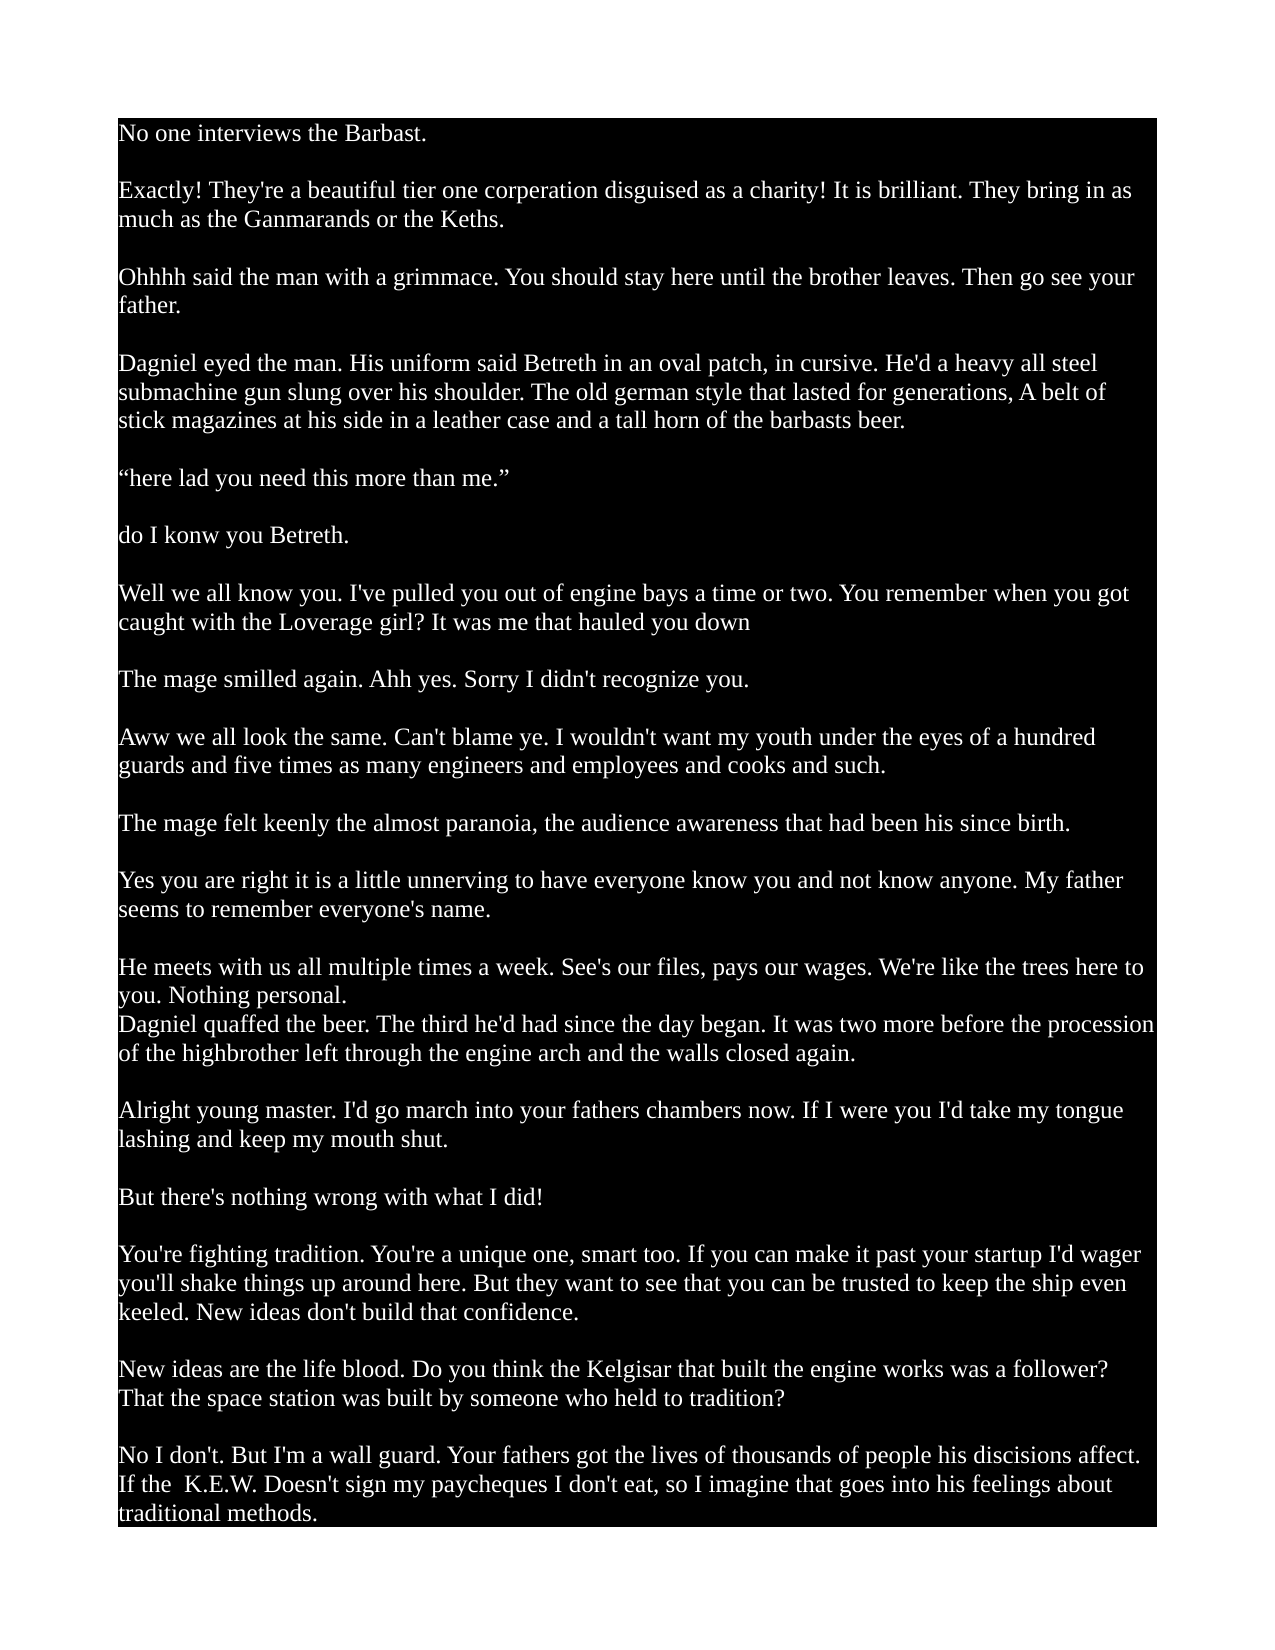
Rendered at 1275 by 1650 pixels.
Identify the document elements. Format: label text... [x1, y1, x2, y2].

text No one interviews the Barbast. Exactly! They're a beautiful tier one corperation disguised as a charity! It is brilliant. They bring in as much as the Ganmarands or the Keths. [118, 118, 1157, 233]
text Dagniel eyed the man. His uniform said Betreth in an oval patch, in cursive. He'd a heavy all steel submachine gun slung over his shoulder. The old german style that lasted for generations, A belt of stick magazines at his side in a leather case and a tall horn of the barbasts beer. “here lad you need this more than me.” do I konw you Betreth. Well we all know you. I've pulled you out of engine bays a time or two. You remember when you got caught with the Loverage girl? It was me that hauled you down [118, 348, 1157, 636]
text The mage smilled again. Ahh yes. Sorry I didn't recognize you. Aww we all look the same. Can't blame ye. I wouldn't want my youth under the eyes of a hundred guards and five times as many engineers and employees and cooks and such. The mage felt keenly the almost paranoia, the audience awareness that had been his since birth. Yes you are right it is a little unnerving to have everyone know you and not know anyone. My father seems to remember everyone's name. He meets with us all multiple times a week. See's our files, pays our wages. We're like the trees here to you. Nothing personal. Dagniel quaffed the beer. The third he'd had since the day began. It was two more before the procession of the highbrother left through the engine arch and the walls closed again. Alright young master. I'd go march into your fathers chambers now. If I were you I'd take my tongue lashing and keep my mouth shut. But there's nothing wrong with what I did! You're fighting tradition. You're a unique one, smart too. If you can make it past your startup I'd wager you'll shake things up around here. But they want to see that you can be trusted to keep the ship even keeled. New ideas don't build that confidence. New ideas are the life blood. Do you think the Kelgisar that built the engine works was a follower? That the space station was built by someone who held to tradition? No I don't. But I'm a wall guard. Your fathers got the lives of thousands of people his discisions affect. If the K.E.W. Doesn't sign my paycheques I don't eat, so I imagine that goes into his feelings about traditional methods. [118, 664, 1157, 1527]
text Ohhhh said the man with a grimmace. You should stay here until the brother leaves. Then go see your father. [118, 262, 1157, 319]
